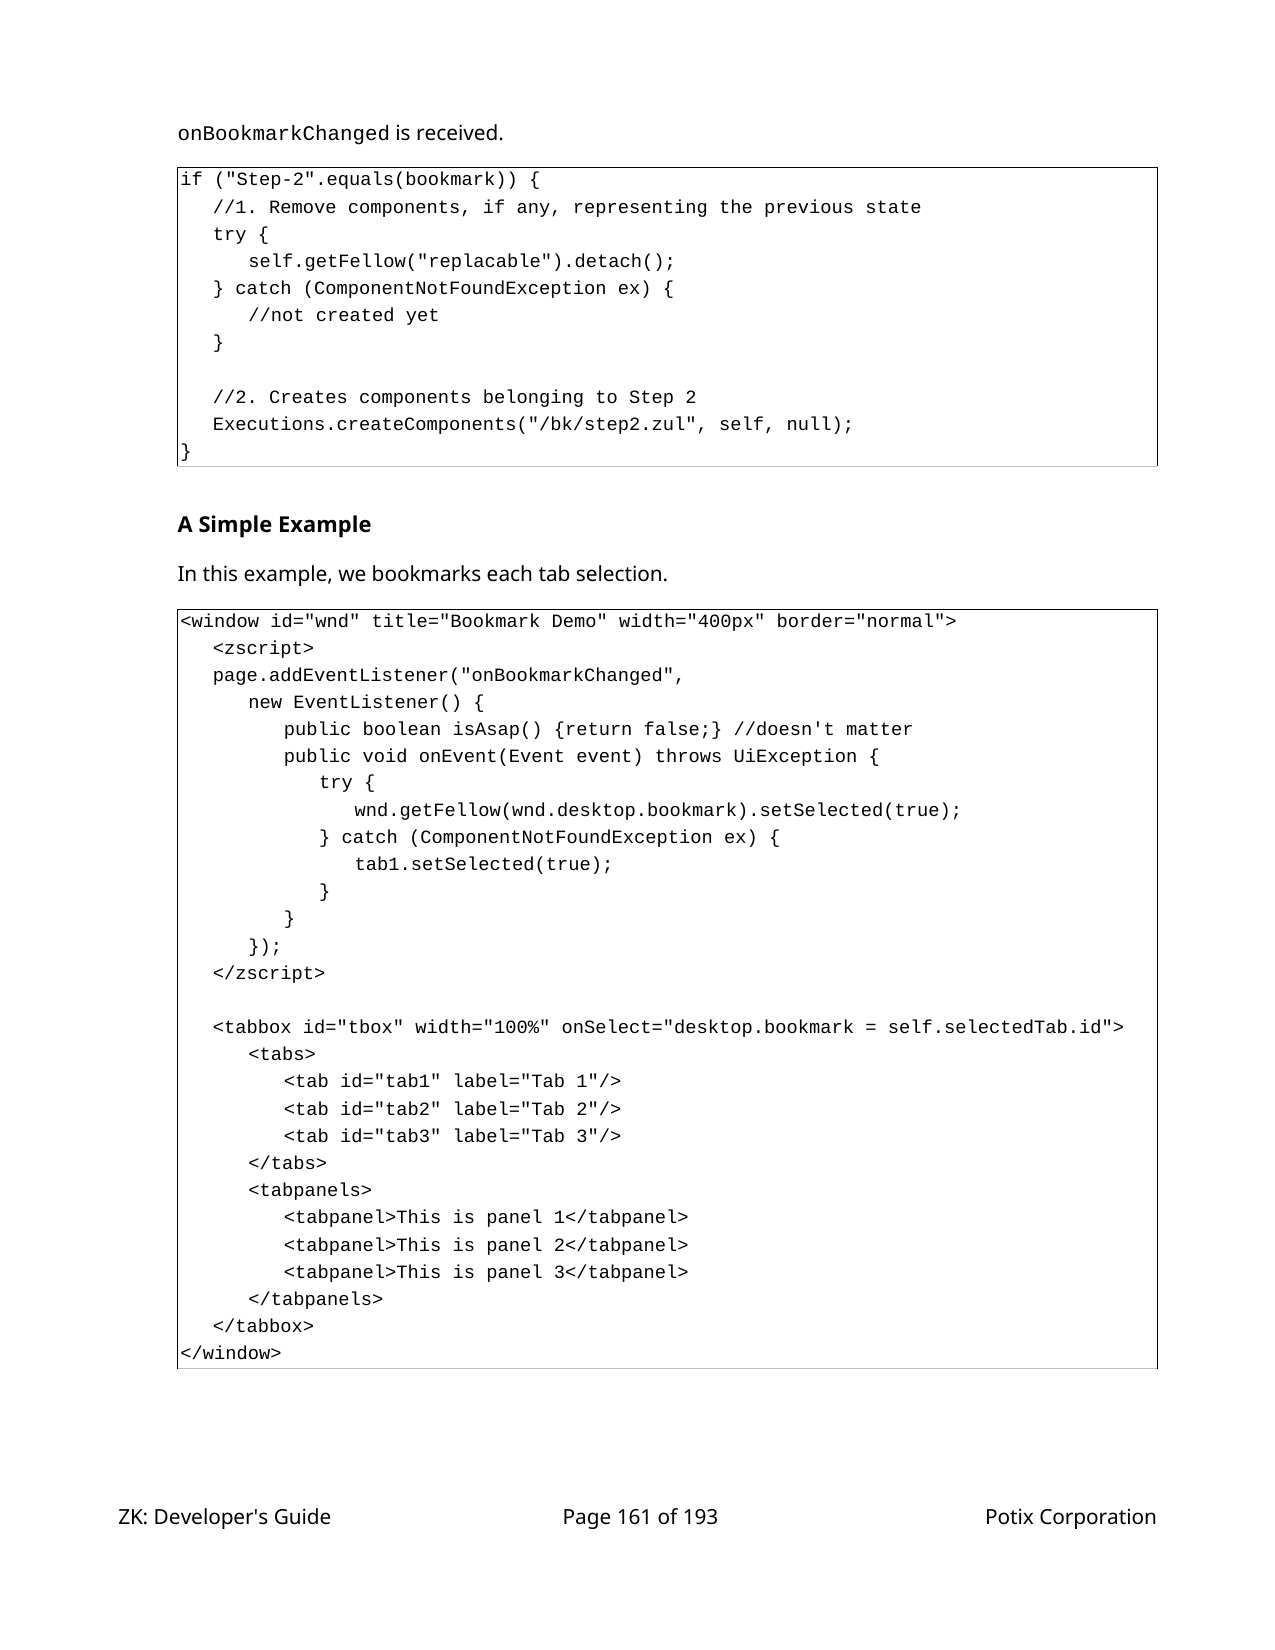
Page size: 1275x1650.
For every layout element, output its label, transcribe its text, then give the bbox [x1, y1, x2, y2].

text } catch (ComponentNotFoundException ex) { [178, 825, 1157, 849]
text </zscript> [178, 961, 1157, 985]
text //2. Creates components belonging to Step 2 [178, 385, 1157, 409]
text } [178, 906, 1157, 931]
text } catch (ComponentNotFoundException ex) { [178, 276, 1157, 300]
text </tabbox> [178, 1314, 1157, 1338]
text <tabpanel>This is panel 3</tabpanel> [178, 1260, 1157, 1284]
text wnd.getFellow(wnd.desktop.bookmark).setSelected(true); [178, 797, 1157, 822]
text if ("Step-2".equals(bookmark)) { [178, 168, 1157, 192]
text try { [178, 222, 1157, 246]
text tab1.setSelected(true); [178, 852, 1157, 876]
text <zscript> [178, 636, 1157, 660]
text <tab id="tab2" label="Tab 2"/> [178, 1097, 1157, 1121]
text //not created yet [178, 303, 1157, 327]
text new EventListener() { [178, 690, 1157, 714]
text self.getFellow("replacable").detach(); [178, 249, 1157, 273]
text onBookmarkChanged is received. [177, 118, 1157, 147]
text } [178, 879, 1157, 903]
text </window> [178, 1341, 1157, 1368]
subtitle A Simple Example [177, 509, 1157, 539]
text } [178, 330, 1157, 355]
text page.addEventListener("onBookmarkChanged", [178, 663, 1157, 687]
text Executions.createComponents("/bk/step2.zul", self, null); [178, 412, 1157, 436]
text public boolean isAsap() {return false;} //doesn't matter public void onEvent(Event event) throws UiException { try { [178, 717, 1157, 794]
text <tabpanel>This is panel 2</tabpanel> [178, 1232, 1157, 1257]
text </tabpanels> [178, 1287, 1157, 1311]
text </tabs> [178, 1151, 1157, 1175]
text <tab id="tab1" label="Tab 1"/> [178, 1069, 1157, 1094]
text <tabpanel>This is panel 1</tabpanel> [178, 1205, 1157, 1229]
text <tabbox id="tbox" width="100%" onSelect="desktop.bookmark = self.selectedTab.id"> [178, 1015, 1157, 1039]
text } [178, 439, 1157, 466]
text <tabpanels> [178, 1178, 1157, 1202]
text In this example, we bookmarks each tab selection. [177, 559, 1157, 588]
text <tab id="tab3" label="Tab 3"/> [178, 1124, 1157, 1148]
text <window id="wnd" title="Bookmark Demo" width="400px" border="normal"> [178, 610, 1157, 633]
text //1. Remove components, if any, representing the previous state [178, 194, 1157, 219]
text }); [178, 933, 1157, 958]
text <tabs> [178, 1042, 1157, 1066]
